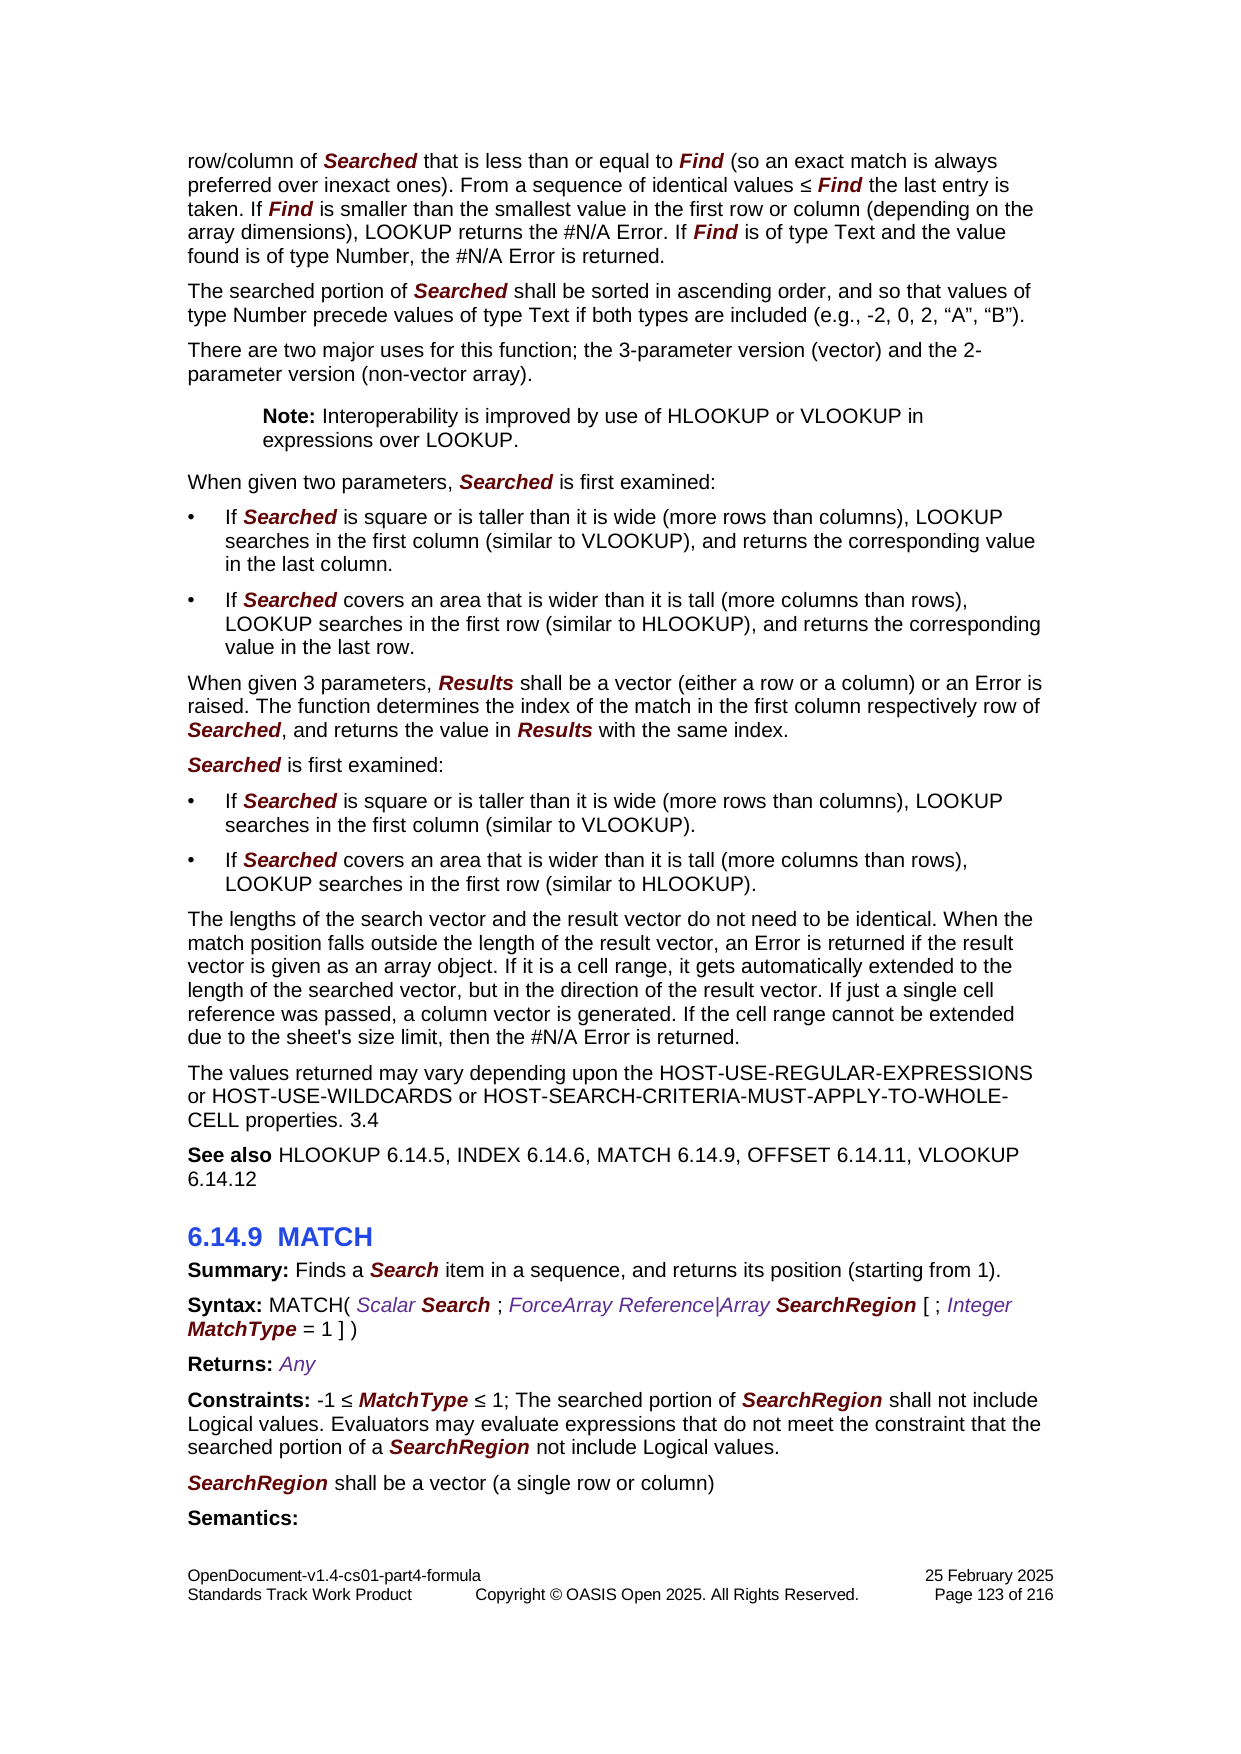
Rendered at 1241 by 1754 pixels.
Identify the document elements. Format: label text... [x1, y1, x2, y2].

text Summary: Finds a Search item in a sequence, and returns its position (starting from 1). [187, 1258, 1053, 1282]
text The values returned may vary depending upon the HOST-USE-REGULAR-EXPRESSIONS or HOST-USE-WILDCARDS or HOST-SEARCH-CRITERIA-MUST-APPLY-TO-WHOLE-CELL properties. 3.4 [187, 1061, 1053, 1132]
text SearchRegion shall be a vector (a single row or column) [187, 1471, 1053, 1495]
text Searched is first examined: [187, 754, 1053, 777]
subtitle MATCH [187, 1222, 1053, 1252]
list If Searched is square or is taller than it is wide (more rows than columns), LOOKUP searches in the first column (similar to VLOOKUP). [187, 789, 1053, 837]
list If Searched covers an area that is wider than it is tall (more columns than rows), LOOKUP searches in the first row (similar to HLOOKUP), and returns the corresponding value in the last row. [187, 588, 1053, 659]
text See also HLOOKUP 6.14.5, INDEX 6.14.6, MATCH 6.14.9, OFFSET 6.14.11, VLOOKUP 6.14.12 [187, 1144, 1053, 1191]
text There are two major uses for this function; the 3-parameter version (vector) and the 2-parameter version (non-vector array). [187, 339, 1053, 386]
text When given two parameters, Searched is first examined: [187, 470, 1053, 494]
text Returns: Any [187, 1353, 1053, 1376]
text Constraints: -1 ≤ MatchType ≤ 1; The searched portion of SearchRegion shall not include Logical values. Evaluators may evaluate expressions that do not meet the constraint that the searched portion of a SearchRegion not include Logical values. [187, 1388, 1053, 1459]
text When given 3 parameters, Results shall be a vector (either a row or a column) or an Error is raised. The function determines the index of the match in the first column respectively row of Searched, and returns the value in Results with the same index. [187, 671, 1053, 742]
list If Searched covers an area that is wider than it is tall (more columns than rows), LOOKUP searches in the first row (similar to HLOOKUP). [187, 849, 1053, 896]
text Syntax: MATCH( Scalar Search ; ForceArray Reference|Array SearchRegion [ ; Integer MatchType = 1 ] ) [187, 1294, 1053, 1341]
text row/column of Searched that is less than or equal to Find (so an exact match is always preferred over inexact ones). From a sequence of identical values ≤ Find the last entry is taken. If Find is smaller than the smallest value in the first row or column (depending on the array dimensions), LOOKUP returns the #N/A Error. If Find is of type Text and the value found is of type Number, the #N/A Error is returned. [187, 150, 1053, 268]
text Semantics: [187, 1507, 1053, 1530]
text The lengths of the search vector and the result vector do not need to be identical. When the match position falls outside the length of the result vector, an Error is returned if the result vector is given as an array object. If it is a cell range, it gets automatically extended to the length of the searched vector, but in the direction of the result vector. If just a single cell reference was passed, a column vector is generated. If the cell range cannot be extended due to the sheet's size limit, then the #N/A Error is returned. [187, 908, 1053, 1049]
text The searched portion of Searched shall be sorted in ascending order, and so that values of type Number precede values of type Text if both types are included (e.g., -2, 0, 2, “A”, “B”). [187, 280, 1053, 327]
list If Searched is square or is taller than it is wide (more rows than columns), LOOKUP searches in the first column (similar to VLOOKUP), and returns the corresponding value in the last column. [187, 506, 1053, 576]
text Note: Interoperability is improved by use of HLOOKUP or VLOOKUP in expressions over LOOKUP. [262, 404, 978, 452]
